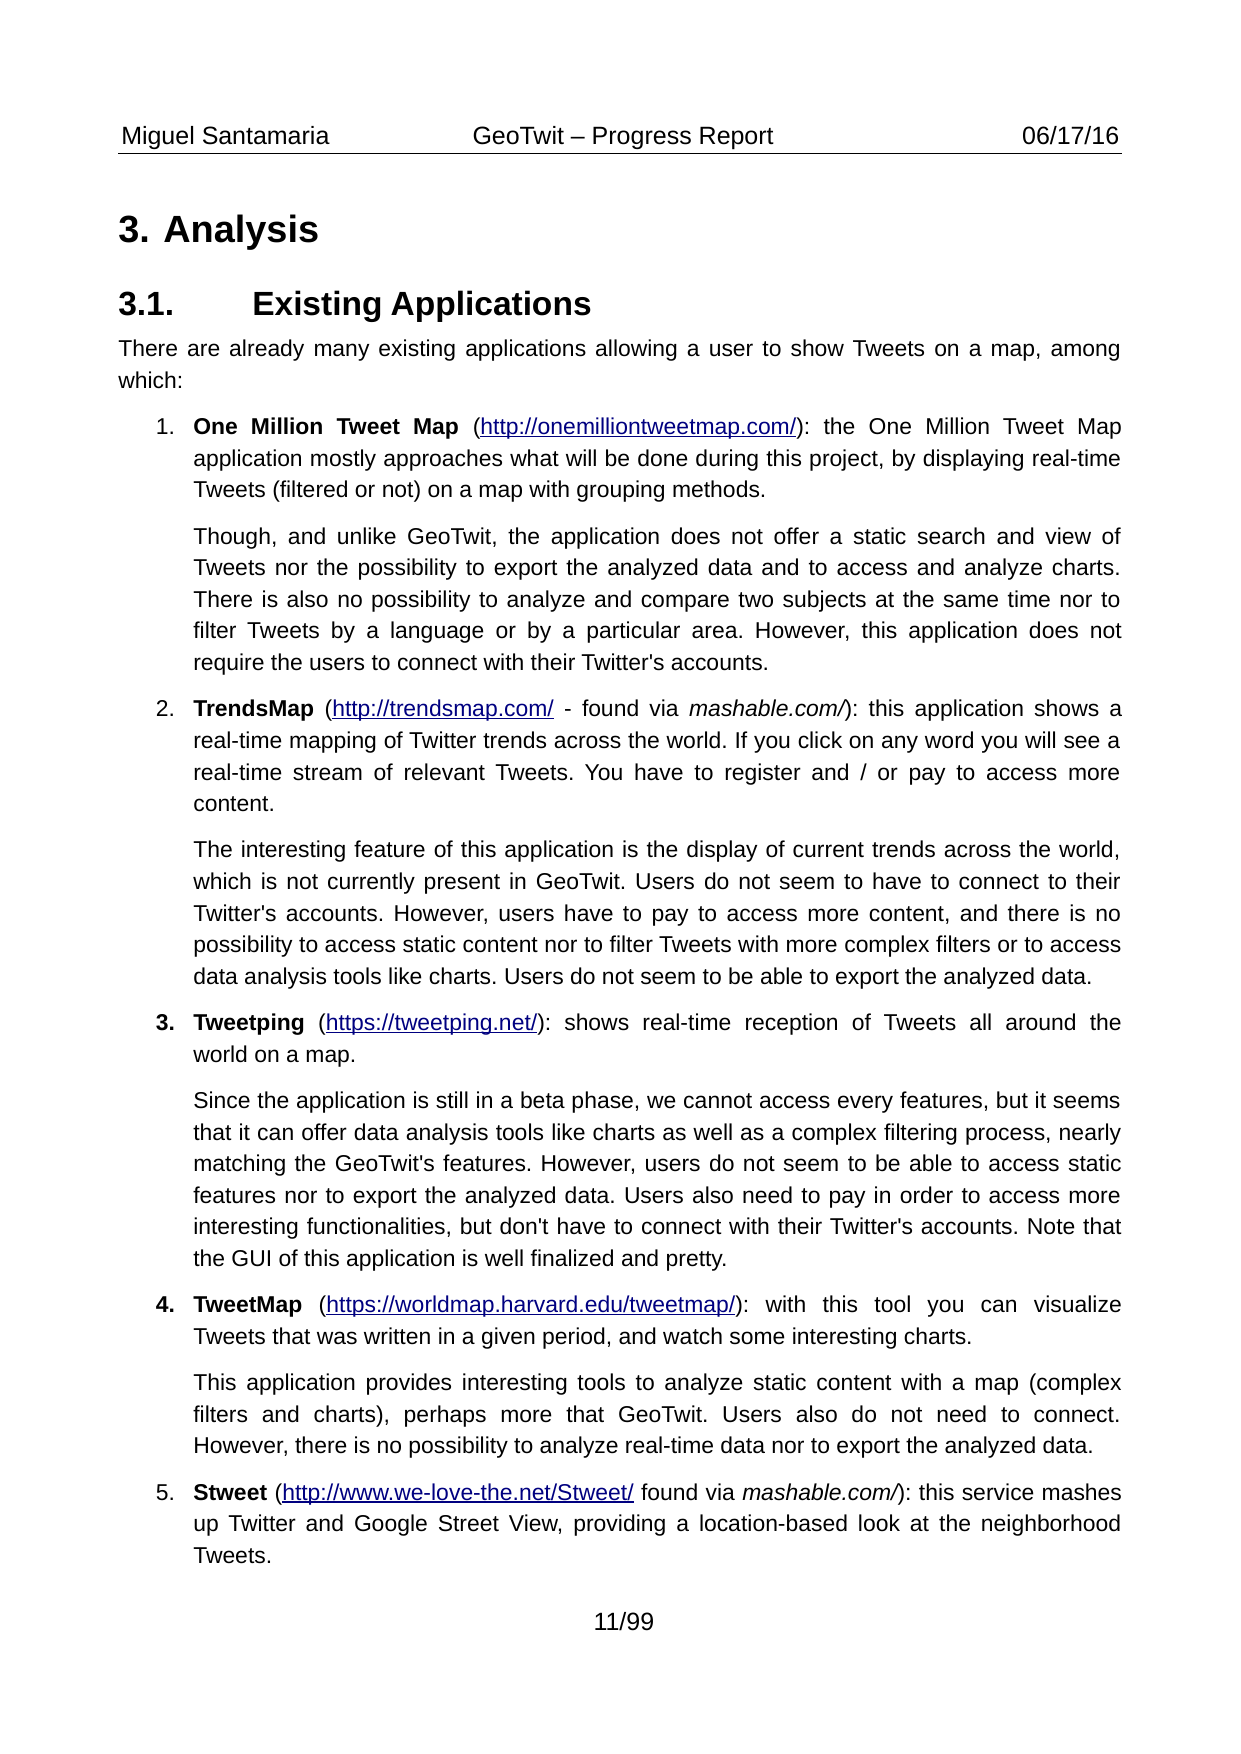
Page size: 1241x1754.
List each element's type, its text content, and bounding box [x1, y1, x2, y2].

text There are already many existing applications allowing a user to show Tweets on a map, among which: [118, 335, 1122, 393]
list Tweetping (https://tweetping.net/): shows real-time reception of Tweets all around the world on a map. [156, 1009, 1122, 1067]
list This application provides interesting tools to analyze static content with a map (complex filters and charts), perhaps more that GeoTwit. Users also do not need to connect. However, there is no possibility to analyze real-time data nor to export the analyzed data. [156, 1369, 1122, 1458]
list Since the application is still in a beta phase, we cannot access every features, but it seems that it can offer data analysis tools like charts as well as a complex filtering process, nearly matching the GeoTwit's features. However, users do not seem to be able to access static features nor to export the analyzed data. Users also need to pay in order to access more interesting functionalities, but don't have to connect with their Twitter's accounts. Note that the GUI of this application is well finalized and pretty. [156, 1087, 1122, 1271]
list TrendsMap (http://trendsmap.com/ - found via mashable.com/): this application shows a real-time mapping of Twitter trends across the world. If you click on any word you will see a real-time stream of relevant Tweets. You have to register and / or pay to access more content. [156, 695, 1122, 816]
list One Million Tweet Map (http://onemilliontweetmap.com/): the One Million Tweet Map application mostly approaches what will be done during this project, by displaying real-time Tweets (filtered or not) on a map with grouping methods. [156, 413, 1122, 503]
subtitle Existing Applications [118, 284, 1122, 323]
list Stweet (http://www.we-love-the.net/Stweet/ found via mashable.com/): this service mashes up Twitter and Google Street View, providing a location-based look at the neighborhood Tweets. [156, 1478, 1122, 1568]
list The interesting feature of this application is the display of current trends across the world, which is not currently present in GeoTwit. Users do not seem to have to connect to their Twitter's accounts. However, users have to pay to access more content, and there is no possibility to access static content nor to filter Tweets with more complex filters or to access data analysis tools like charts. Users do not seem to be able to export the analyzed data. [156, 836, 1122, 989]
list TweetMap (https://worldmap.harvard.edu/tweetmap/): with this tool you can visualize Tweets that was written in a given period, and watch some interesting charts. [156, 1291, 1122, 1349]
subtitle Analysis [118, 207, 1122, 251]
list Though, and unlike GeoTwit, the application does not offer a static search and view of Tweets nor the possibility to export the analyzed data and to access and analyze charts. There is also no possibility to analyze and compare two subjects at the same time nor to filter Tweets by a language or by a particular area. However, this application does not require the users to connect with their Twitter's accounts. [156, 523, 1122, 675]
